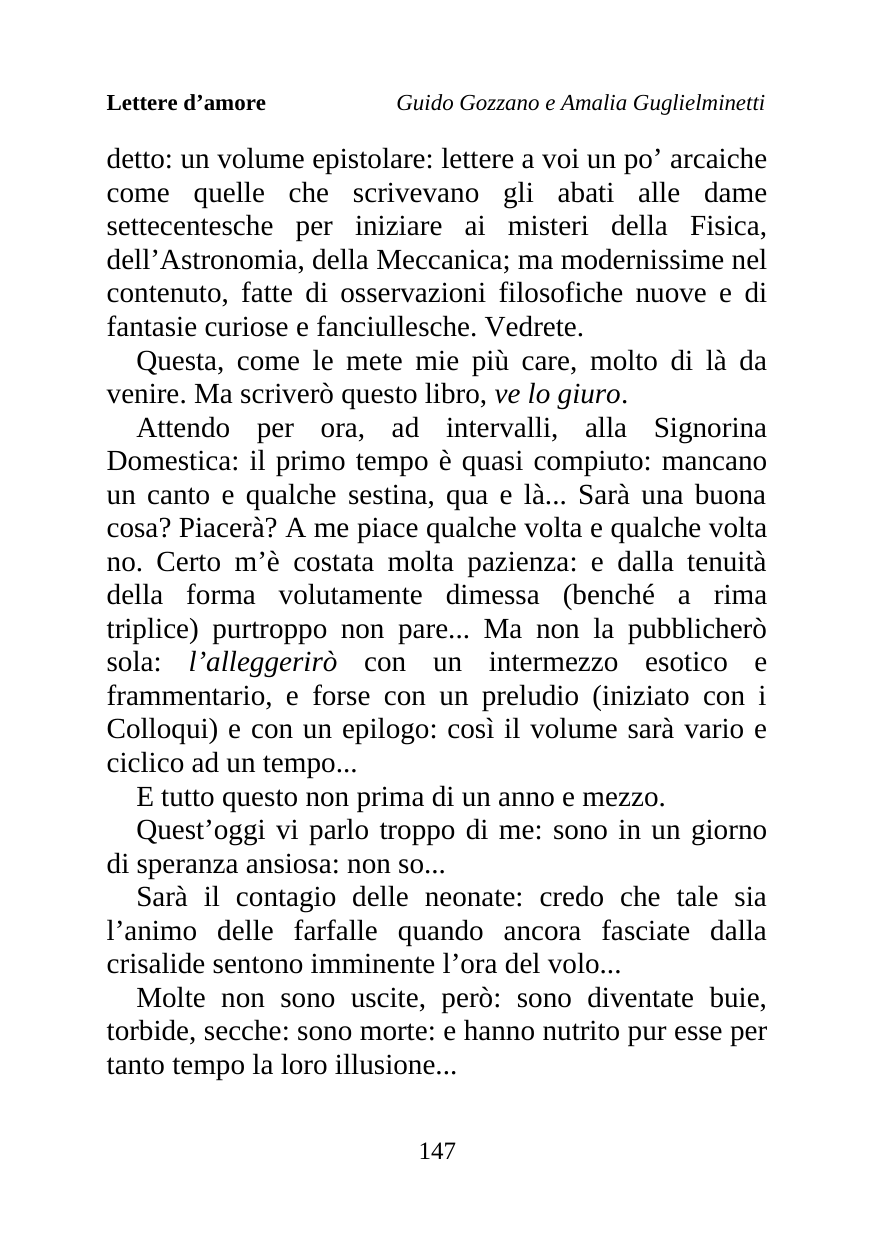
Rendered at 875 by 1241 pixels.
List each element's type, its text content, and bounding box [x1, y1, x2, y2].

text E tutto questo non prima di un anno e mezzo. [106, 779, 768, 812]
text Quest’oggi vi parlo troppo di me: sono in un giorno di speranza ansiosa: non so... [106, 812, 768, 879]
text Questa, come le mete mie più care, molto di là da venire. Ma scriverò questo libro, ve lo giuro. [106, 343, 768, 410]
text Sarà il contagio delle neonate: credo che tale sia l’animo delle farfalle quando ancora fasciate dalla crisalide sentono imminente l’ora del volo... [106, 879, 768, 980]
text detto: un volume epistolare: lettere a voi un po’ arcaiche come quelle che scrivevano gli abati alle dame settecentesche per iniziare ai misteri della Fisica, dell’Astronomia, della Meccanica; ma modernissime nel contenuto, fatte di osservazioni filosofiche nuove e di fantasie curiose e fanciullesche. Vedrete. [106, 141, 768, 343]
text Molte non sono uscite, però: sono diventate buie, torbide, secche: sono morte: e hanno nutrito pur esse per tanto tempo la loro illusione... [106, 980, 768, 1081]
text Attendo per ora, ad intervalli, alla Signorina Domestica: il primo tempo è quasi compiuto: mancano un canto e qualche sestina, qua e là... Sarà una buona cosa? Piacerà? A me piace qualche volta e qualche volta no. Certo m’è costata molta pazienza: e dalla tenuità della forma volutamente dimessa (benché a rima triplice) purtroppo non pare... Ma non la pubblicherò sola: l’alleggerirò con un intermezzo esotico e frammentario, e forse con un preludio (iniziato con i Colloqui) e con un epilogo: così il volume sarà vario e ciclico ad un tempo... [106, 410, 768, 779]
